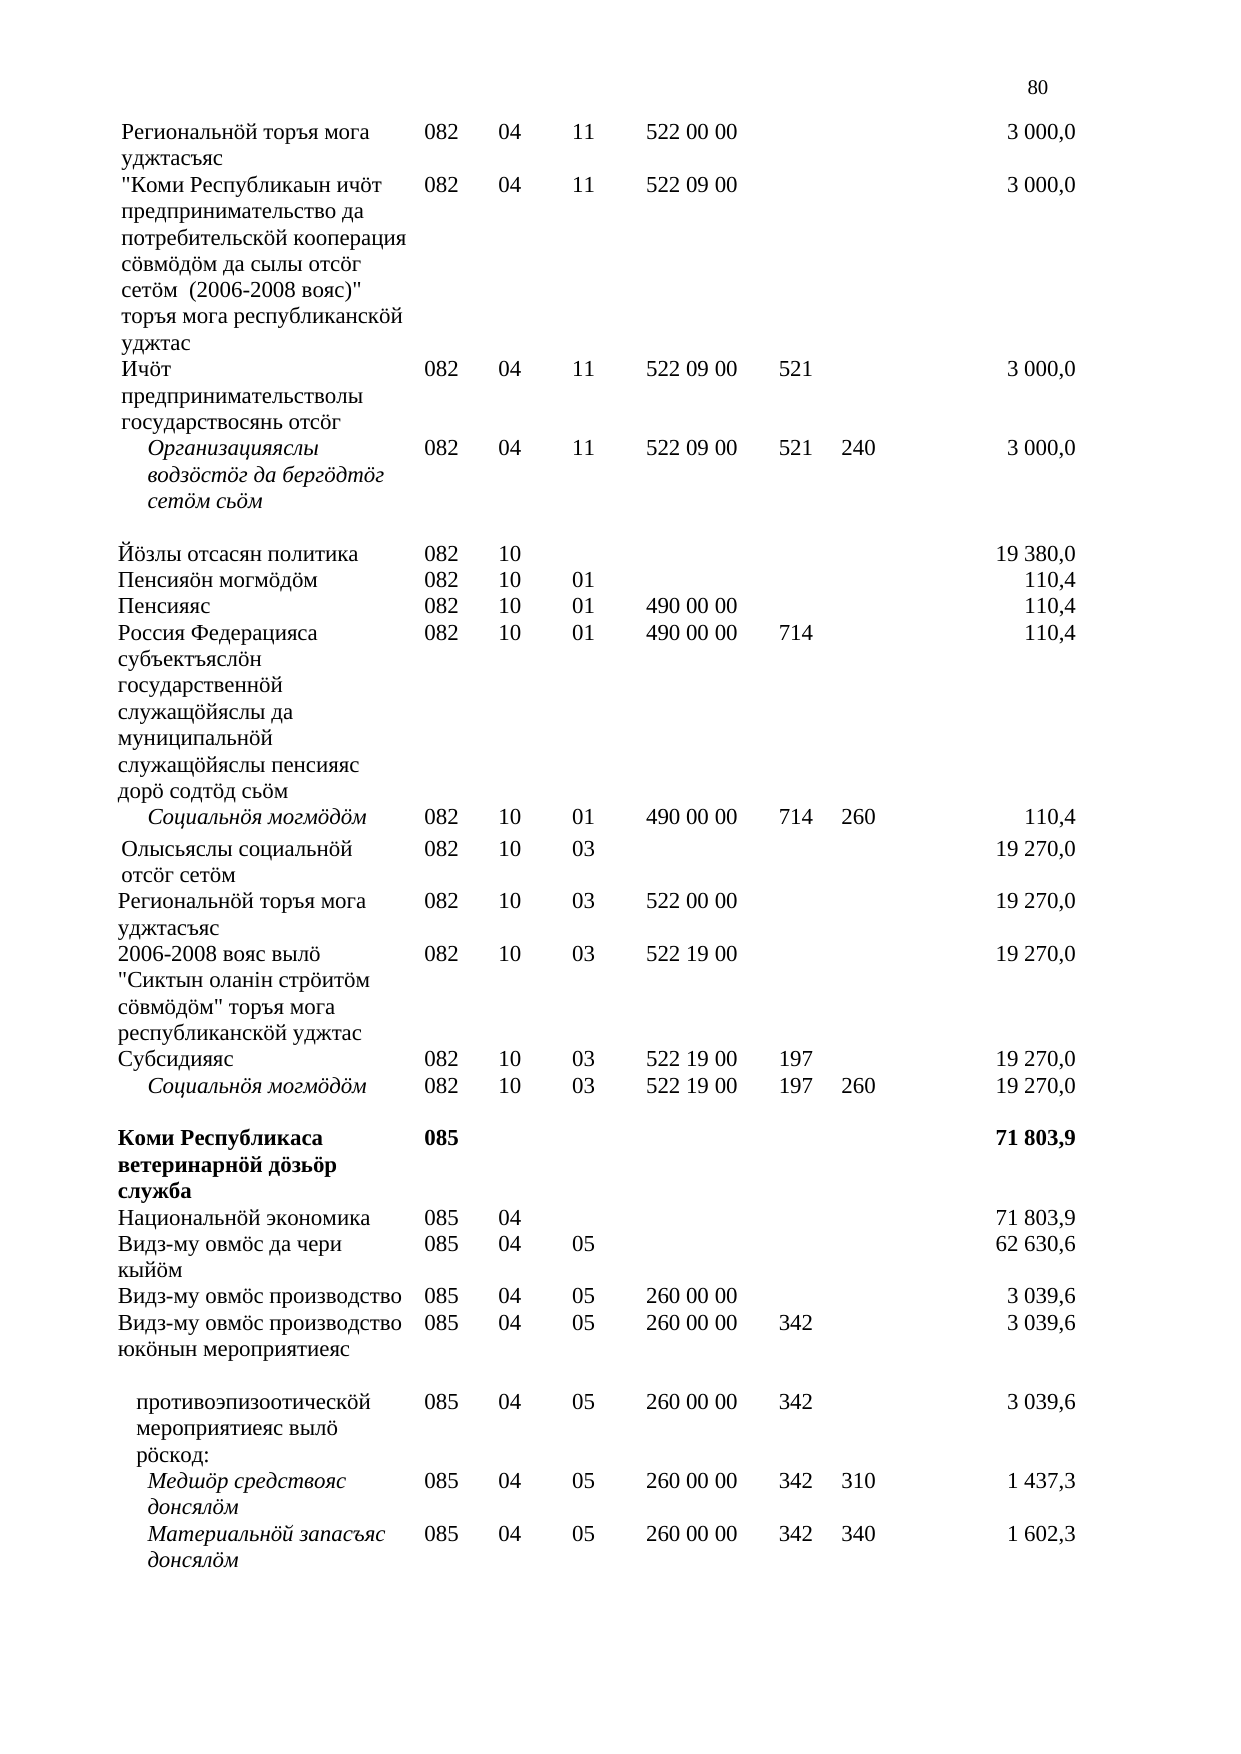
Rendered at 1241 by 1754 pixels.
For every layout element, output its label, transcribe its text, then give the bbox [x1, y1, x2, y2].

table_cell 03 [563, 940, 637, 1045]
table_cell [109, 1098, 415, 1124]
table_cell [563, 1098, 637, 1124]
table_cell [489, 1125, 563, 1203]
table_cell 082 [415, 355, 489, 434]
table_cell 10 [489, 940, 563, 1045]
table_cell Йöзлы отсасян политика [109, 540, 415, 566]
table_cell Коми Республикаса ветеринарнöй дöзьöр служба [109, 1125, 415, 1203]
table_cell [563, 1125, 637, 1203]
table_cell [770, 1125, 832, 1203]
table_cell 110,4 [906, 619, 1084, 803]
table_cell 03 [563, 1045, 637, 1072]
table_cell [770, 118, 832, 171]
table_cell Социальнöя могмöдöм [109, 803, 415, 834]
table_cell [563, 1204, 637, 1230]
table_cell 3 000,0 [906, 434, 1084, 540]
table_cell 05 [563, 1230, 637, 1283]
table_cell 340 [832, 1520, 906, 1572]
table_cell 082 [415, 887, 489, 940]
table_cell [832, 1230, 906, 1283]
table_cell 19 270,0 [906, 1072, 1084, 1098]
table_cell Ичöт предпринимательстволы государствосянь отсöг [109, 355, 415, 434]
table_cell 04 [489, 1388, 563, 1467]
table_cell 10 [489, 803, 563, 834]
table_cell 082 [415, 118, 489, 171]
table_cell 03 [563, 887, 637, 940]
table_cell 082 [415, 540, 489, 566]
table_cell 04 [489, 355, 563, 434]
table_cell 10 [489, 1045, 563, 1072]
table_cell 04 [489, 1204, 563, 1230]
table_cell 521 [770, 355, 832, 434]
table_cell 342 [770, 1467, 832, 1520]
table_cell 01 [563, 593, 637, 619]
table_cell 01 [563, 566, 637, 592]
table_cell 71 803,9 [906, 1125, 1084, 1203]
table_cell 04 [489, 1309, 563, 1388]
table_cell 05 [563, 1388, 637, 1467]
table_cell Социальнöя могмöдöм [109, 1072, 415, 1098]
table_cell Субсидияяс [109, 1045, 415, 1072]
table_cell 05 [563, 1309, 637, 1388]
table_cell 082 [415, 803, 489, 834]
table_cell Национальнöй экономика [109, 1204, 415, 1230]
table_cell 082 [415, 593, 489, 619]
table_cell 10 [489, 540, 563, 566]
table_cell 522 00 00 [637, 887, 770, 940]
table_cell 085 [415, 1520, 489, 1572]
table_cell [770, 566, 832, 592]
table_cell 260 00 00 [637, 1520, 770, 1572]
table_cell 19 270,0 [906, 887, 1084, 940]
table_cell 10 [489, 619, 563, 803]
table_cell 71 803,9 [906, 1204, 1084, 1230]
table_cell Россия Федерацияса субъектъяслöн государственнöй служащöйяслы да муниципальнöй служащöйяслы пенсияяс дорö содтöд сьöм [109, 619, 415, 803]
table_cell [770, 1230, 832, 1283]
table_cell 197 [770, 1045, 832, 1072]
table_cell 110,4 [906, 803, 1084, 834]
table_cell 260 [832, 1072, 906, 1098]
table_cell 05 [563, 1520, 637, 1572]
table_cell 522 09 00 [637, 355, 770, 434]
table_cell [637, 835, 770, 887]
table_cell [637, 540, 770, 566]
table_cell [832, 171, 906, 355]
table_cell 1 437,3 [906, 1467, 1084, 1520]
table_cell 11 [563, 355, 637, 434]
table_cell Видз-му овмöс да чери кыйöм [109, 1230, 415, 1283]
table_cell [770, 1204, 832, 1230]
table_cell Видз-му овмöс производство юкöнын мероприятиеяс [109, 1309, 415, 1388]
table_cell 260 00 00 [637, 1467, 770, 1520]
table_cell [832, 887, 906, 940]
table_cell "Коми Республикаын ичöт предпринимательство да потребительскöй кооперация сöвмöдöм да сылы отсöг сетöм (2006-2008 вояс)" торъя мога республиканскöй уджтас [109, 171, 415, 355]
table_cell [832, 1045, 906, 1072]
table_cell [832, 1204, 906, 1230]
table_cell 085 [415, 1204, 489, 1230]
table_cell 19 380,0 [906, 540, 1084, 566]
table_cell 085 [415, 1125, 489, 1203]
table_cell 10 [489, 835, 563, 887]
table_cell 03 [563, 1072, 637, 1098]
table_cell 19 270,0 [906, 1045, 1084, 1072]
table_cell 10 [489, 593, 563, 619]
table_cell 04 [489, 171, 563, 355]
table_cell [770, 1098, 832, 1124]
table_cell [415, 1098, 489, 1124]
table_cell 04 [489, 1520, 563, 1572]
table_cell Видз-му овмöс производство [109, 1283, 415, 1309]
table_cell 490 00 00 [637, 593, 770, 619]
table_cell [832, 1283, 906, 1309]
table_cell 522 00 00 [637, 118, 770, 171]
table_cell 260 00 00 [637, 1309, 770, 1388]
table_cell [770, 940, 832, 1045]
table_cell 082 [415, 1045, 489, 1072]
table_cell 05 [563, 1467, 637, 1520]
table_cell 342 [770, 1309, 832, 1388]
table_cell 082 [415, 566, 489, 592]
table_cell 490 00 00 [637, 803, 770, 834]
table_cell 11 [563, 118, 637, 171]
table_cell 04 [489, 118, 563, 171]
table_cell [637, 1098, 770, 1124]
table_cell [770, 540, 832, 566]
table_cell 085 [415, 1283, 489, 1309]
table_cell [489, 1098, 563, 1124]
table_cell 110,4 [906, 593, 1084, 619]
table_cell [832, 1098, 906, 1124]
table_cell 240 [832, 434, 906, 540]
table_cell 082 [415, 1072, 489, 1098]
table_cell 62 630,6 [906, 1230, 1084, 1283]
table_cell 082 [415, 835, 489, 887]
table_cell 2006-2008 вояс вылö "Сиктын оланiн стрöитöм сöвмöдöм" торъя мога республиканскöй уджтас [109, 940, 415, 1045]
table_cell 3 000,0 [906, 171, 1084, 355]
table_cell Материальнöй запасъяс донсялöм [109, 1520, 415, 1572]
table_cell [906, 1098, 1084, 1124]
table_cell 197 [770, 1072, 832, 1098]
table_cell 3 039,6 [906, 1388, 1084, 1467]
table_cell 082 [415, 434, 489, 540]
table_cell 19 270,0 [906, 835, 1084, 887]
table_cell [832, 619, 906, 803]
table_cell 714 [770, 619, 832, 803]
table_cell 714 [770, 803, 832, 834]
table_cell Медшöр средствояс донсялöм [109, 1467, 415, 1520]
table_cell [832, 540, 906, 566]
table_cell [637, 566, 770, 592]
table_cell 490 00 00 [637, 619, 770, 803]
table_cell [770, 1283, 832, 1309]
table_cell 085 [415, 1309, 489, 1388]
table_cell 085 [415, 1388, 489, 1467]
table_cell Пенсияöн могмöдöм [109, 566, 415, 592]
table_cell 03 [563, 835, 637, 887]
table_cell 3 000,0 [906, 118, 1084, 171]
table_cell 10 [489, 887, 563, 940]
table_cell 522 19 00 [637, 1045, 770, 1072]
table_cell 082 [415, 619, 489, 803]
table_cell [637, 1204, 770, 1230]
table_cell противоэпизоотическöй мероприятиеяс вылö рöскод: [109, 1388, 415, 1467]
table_cell 11 [563, 434, 637, 540]
table_cell 1 602,3 [906, 1520, 1084, 1572]
table_cell 310 [832, 1467, 906, 1520]
table_cell 11 [563, 171, 637, 355]
table_cell 01 [563, 803, 637, 834]
table_cell 342 [770, 1520, 832, 1572]
table_cell 10 [489, 1072, 563, 1098]
table_cell 3 039,6 [906, 1283, 1084, 1309]
table_cell [770, 593, 832, 619]
table_cell Организацияяслы водзöстöг да бергöдтöг сетöм сьöм [109, 434, 415, 540]
table_cell [832, 566, 906, 592]
table_cell 05 [563, 1283, 637, 1309]
table_cell Олысьяслы социальнöй отсöг сетöм [109, 835, 415, 887]
table_cell [637, 1125, 770, 1203]
table_cell 260 00 00 [637, 1388, 770, 1467]
table_cell 522 19 00 [637, 940, 770, 1045]
table_cell [832, 1309, 906, 1388]
table_cell [832, 355, 906, 434]
table_cell [770, 835, 832, 887]
table_cell [770, 171, 832, 355]
table_cell 04 [489, 434, 563, 540]
table_cell [832, 1125, 906, 1203]
table_cell 3 000,0 [906, 355, 1084, 434]
table_cell 04 [489, 1230, 563, 1283]
table_cell [563, 540, 637, 566]
table_cell [770, 887, 832, 940]
table_cell 260 00 00 [637, 1283, 770, 1309]
table_cell [832, 593, 906, 619]
table_cell 082 [415, 940, 489, 1045]
table_cell 04 [489, 1467, 563, 1520]
table_cell [832, 835, 906, 887]
table_cell 522 09 00 [637, 434, 770, 540]
table_cell 082 [415, 171, 489, 355]
table_cell 01 [563, 619, 637, 803]
table_cell [832, 1388, 906, 1467]
table_cell 522 19 00 [637, 1072, 770, 1098]
table_cell [832, 940, 906, 1045]
table_cell 19 270,0 [906, 940, 1084, 1045]
table_cell 10 [489, 566, 563, 592]
table_cell 521 [770, 434, 832, 540]
table_cell [832, 118, 906, 171]
table_cell 522 09 00 [637, 171, 770, 355]
table_cell 085 [415, 1230, 489, 1283]
table_cell 3 039,6 [906, 1309, 1084, 1388]
table_cell 04 [489, 1283, 563, 1309]
table_cell [637, 1230, 770, 1283]
table_cell 260 [832, 803, 906, 834]
table_cell 342 [770, 1388, 832, 1467]
table_cell 110,4 [906, 566, 1084, 592]
table_cell Пенсияяс [109, 593, 415, 619]
table_cell Региональнöй торъя мога уджтасъяс [109, 118, 415, 171]
table_cell 085 [415, 1467, 489, 1520]
table_cell Региональнöй торъя мога уджтасъяс [109, 887, 415, 940]
